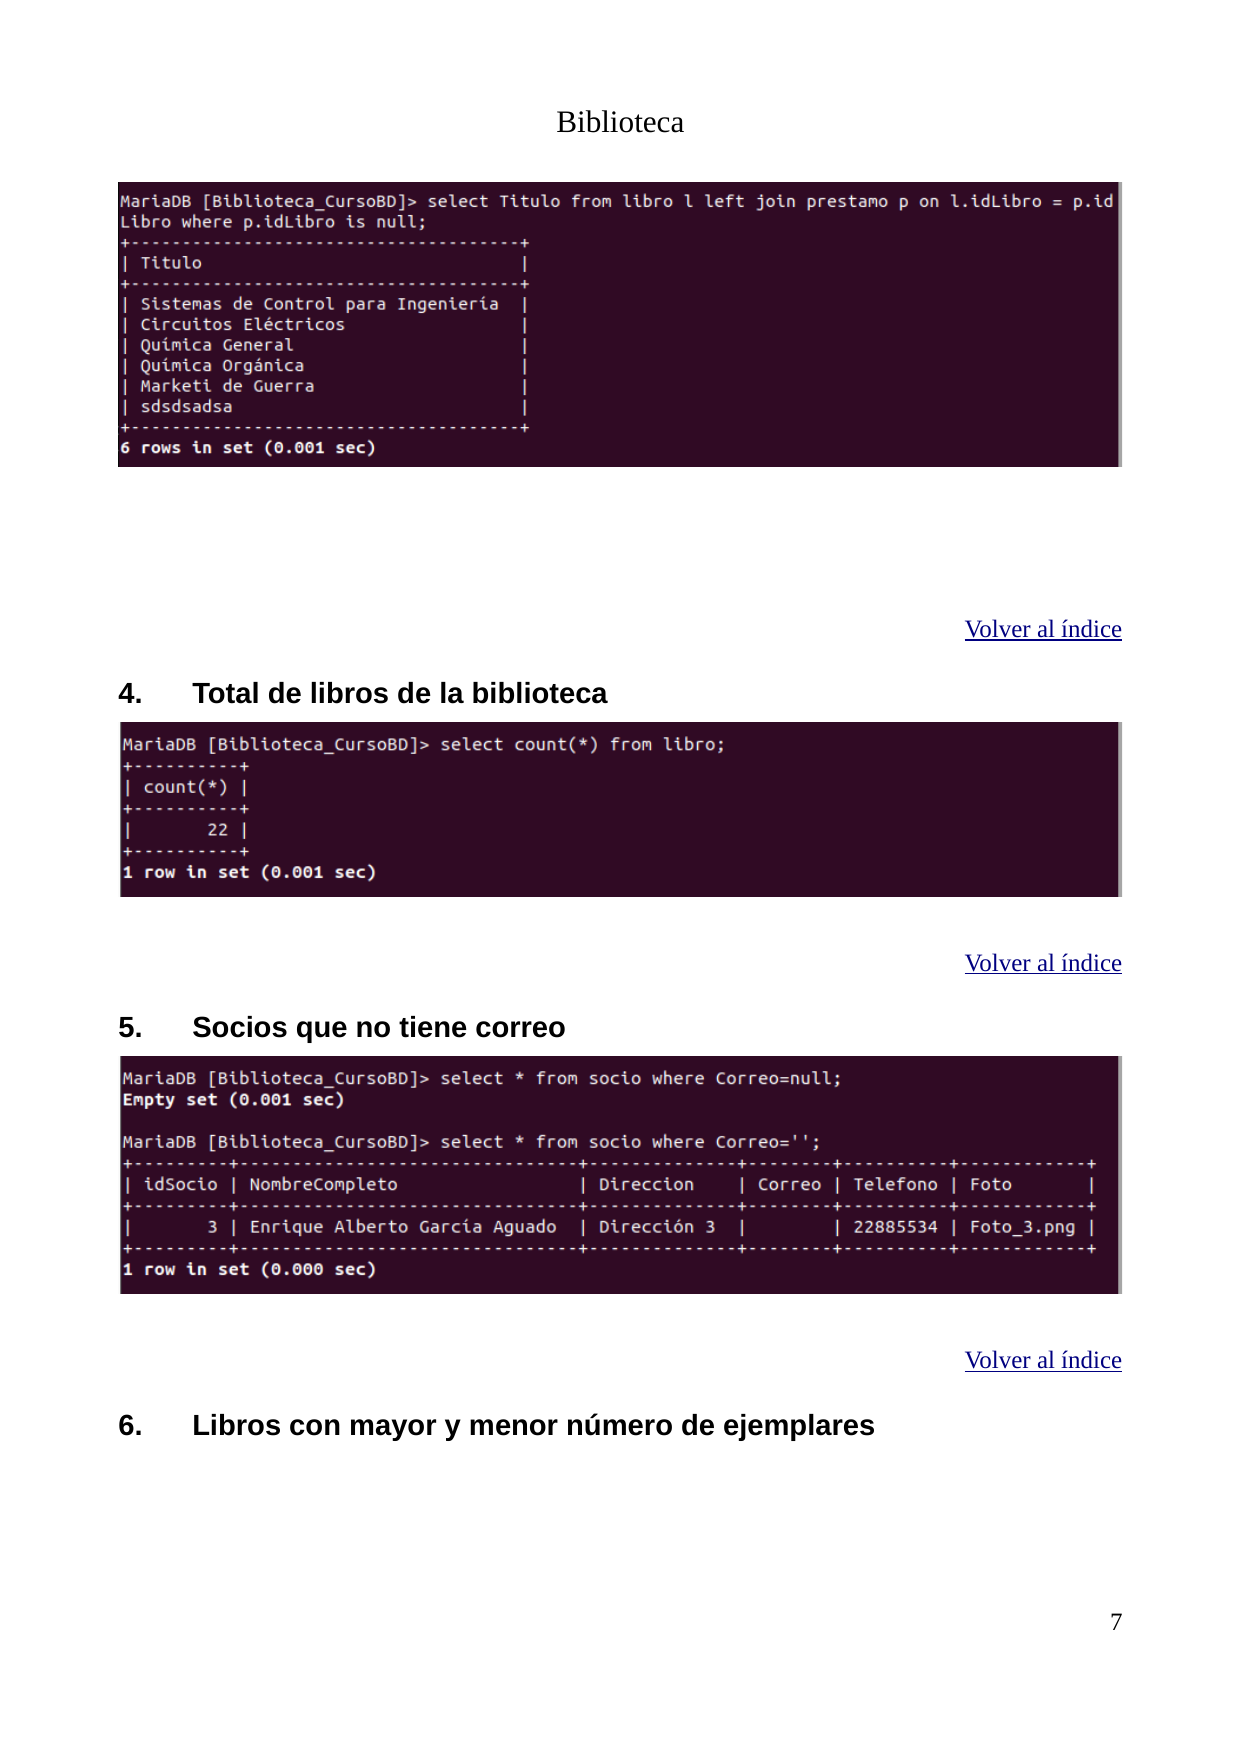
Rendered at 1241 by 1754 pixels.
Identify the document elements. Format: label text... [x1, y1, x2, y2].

text Volver al índice [118, 948, 1122, 977]
picture [118, 1056, 1123, 1294]
text Volver al índice [118, 1346, 1122, 1374]
subtitle Total de libros de la biblioteca [118, 676, 1122, 710]
text Volver al índice [118, 614, 1122, 643]
picture [118, 182, 1123, 467]
subtitle Socios que no tiene correo [118, 1010, 1122, 1044]
subtitle Libros con mayor y menor número de ejemplares [118, 1408, 1122, 1441]
picture [118, 722, 1123, 897]
